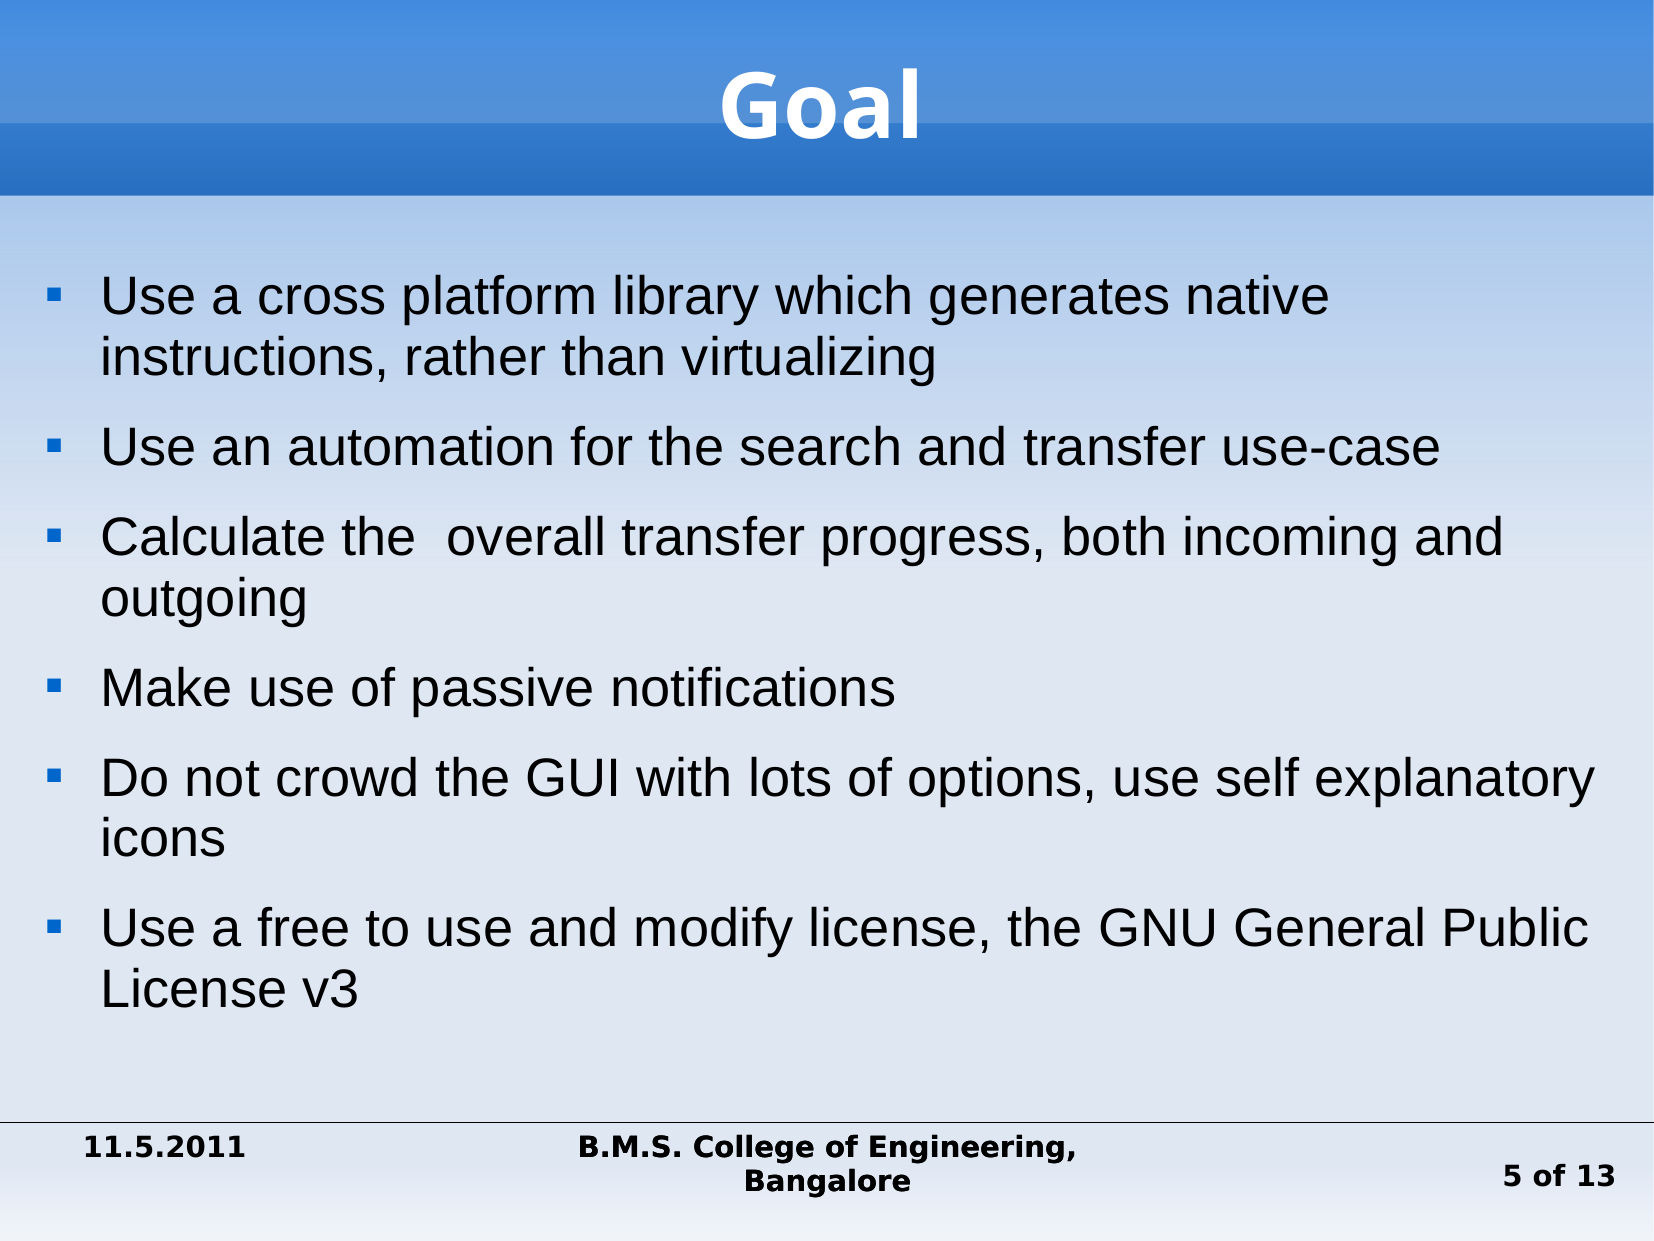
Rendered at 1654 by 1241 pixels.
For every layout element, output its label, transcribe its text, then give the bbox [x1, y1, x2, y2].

title Goal [76, 0, 1565, 208]
picture [0, 0, 1654, 1122]
list Use a cross platform library which generates native instructions, rather than virtualizing Use an automation for the search and transfer use-case Calculate the overall transfer progress, both incoming and outgoing Make use of passive notifications Do not crowd the GUI with lots of options, use self explanatory icons Use a free to use and modify license, the GNU General Public License v3 [29, 265, 1625, 1123]
picture [0, 1123, 1654, 1241]
